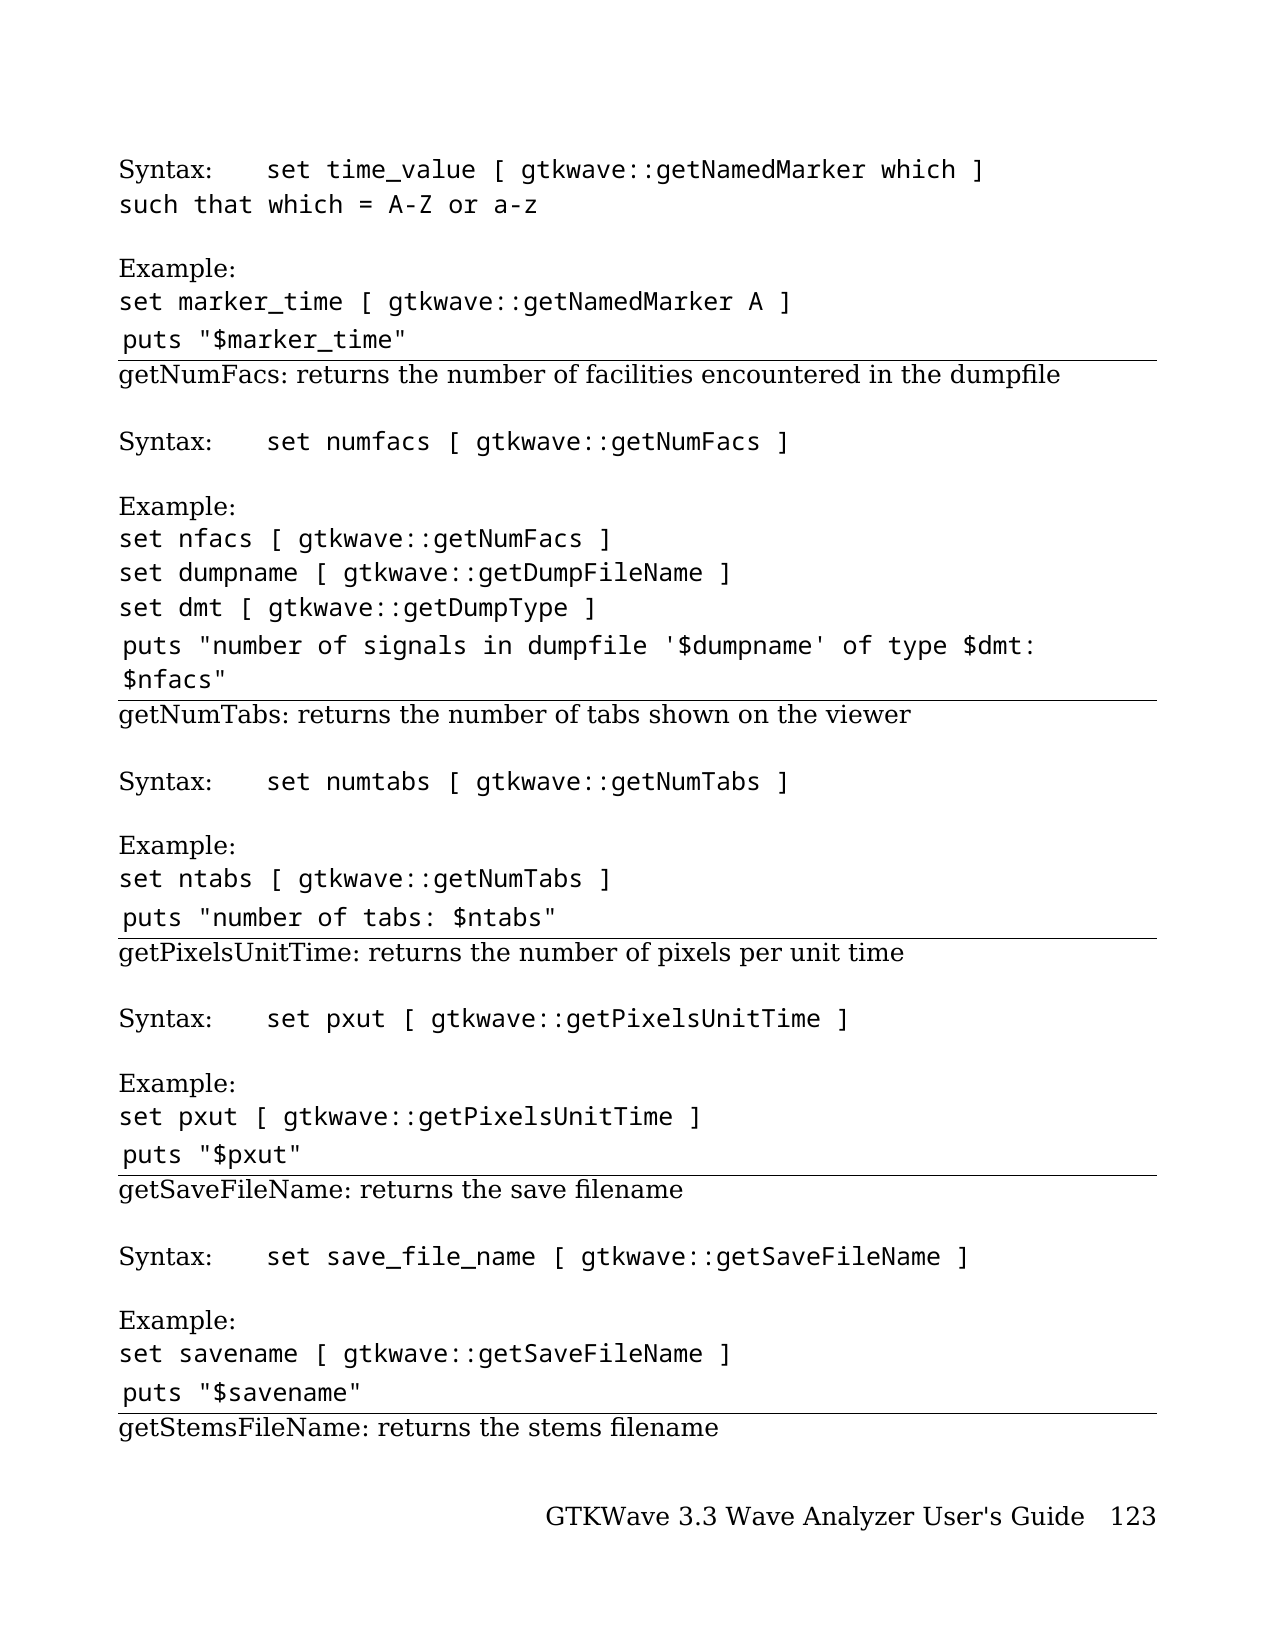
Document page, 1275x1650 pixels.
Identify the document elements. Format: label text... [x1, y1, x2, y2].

text Syntax: set numtabs [ gtkwave::getNumTabs ] [118, 763, 1157, 797]
text set savename [ gtkwave::getSaveFileName ] [118, 1336, 1157, 1370]
text getSaveFileName: returns the save filename [118, 1176, 1157, 1204]
text puts "$marker_time" [118, 318, 1157, 360]
text such that which = A-Z or a-z [118, 186, 1157, 220]
text Example: [118, 254, 1157, 283]
text getNumTabs: returns the number of tabs shown on the viewer [118, 701, 1157, 729]
text set ntabs [ gtkwave::getNumTabs ] [118, 861, 1157, 895]
text puts "$savename" [118, 1370, 1157, 1413]
text getNumFacs: returns the number of facilities encountered in the dumpfile [118, 361, 1157, 390]
text Example: [118, 1069, 1157, 1098]
text set pxut [ gtkwave::getPixelsUnitTime ] [118, 1098, 1157, 1132]
text getStemsFileName: returns the stems filename [118, 1414, 1157, 1442]
text set dumpname [ gtkwave::getDumpFileName ] [118, 555, 1157, 589]
text set dmt [ gtkwave::getDumpType ] [118, 589, 1157, 623]
text getPixelsUnitTime: returns the number of pixels per unit time [118, 939, 1157, 967]
text set nfacs [ gtkwave::getNumFacs ] [118, 521, 1157, 555]
text Example: [118, 1307, 1157, 1336]
text Syntax: set pxut [ gtkwave::getPixelsUnitTime ] [118, 1001, 1157, 1035]
text set marker_time [ gtkwave::getNamedMarker A ] [118, 283, 1157, 318]
text puts "$pxut" [118, 1132, 1157, 1175]
text puts "number of tabs: $ntabs" [118, 895, 1157, 938]
text Example: [118, 832, 1157, 861]
text Syntax: set numfacs [ gtkwave::getNumFacs ] [118, 424, 1157, 458]
text Syntax: set time_value [ gtkwave::getNamedMarker which ] [118, 152, 1157, 186]
text puts "number of signals in dumpfile '$dumpname' of type $dmt: $nfacs" [118, 623, 1157, 700]
text Syntax: set save_file_name [ gtkwave::getSaveFileName ] [118, 1238, 1157, 1272]
text Example: [118, 492, 1157, 521]
